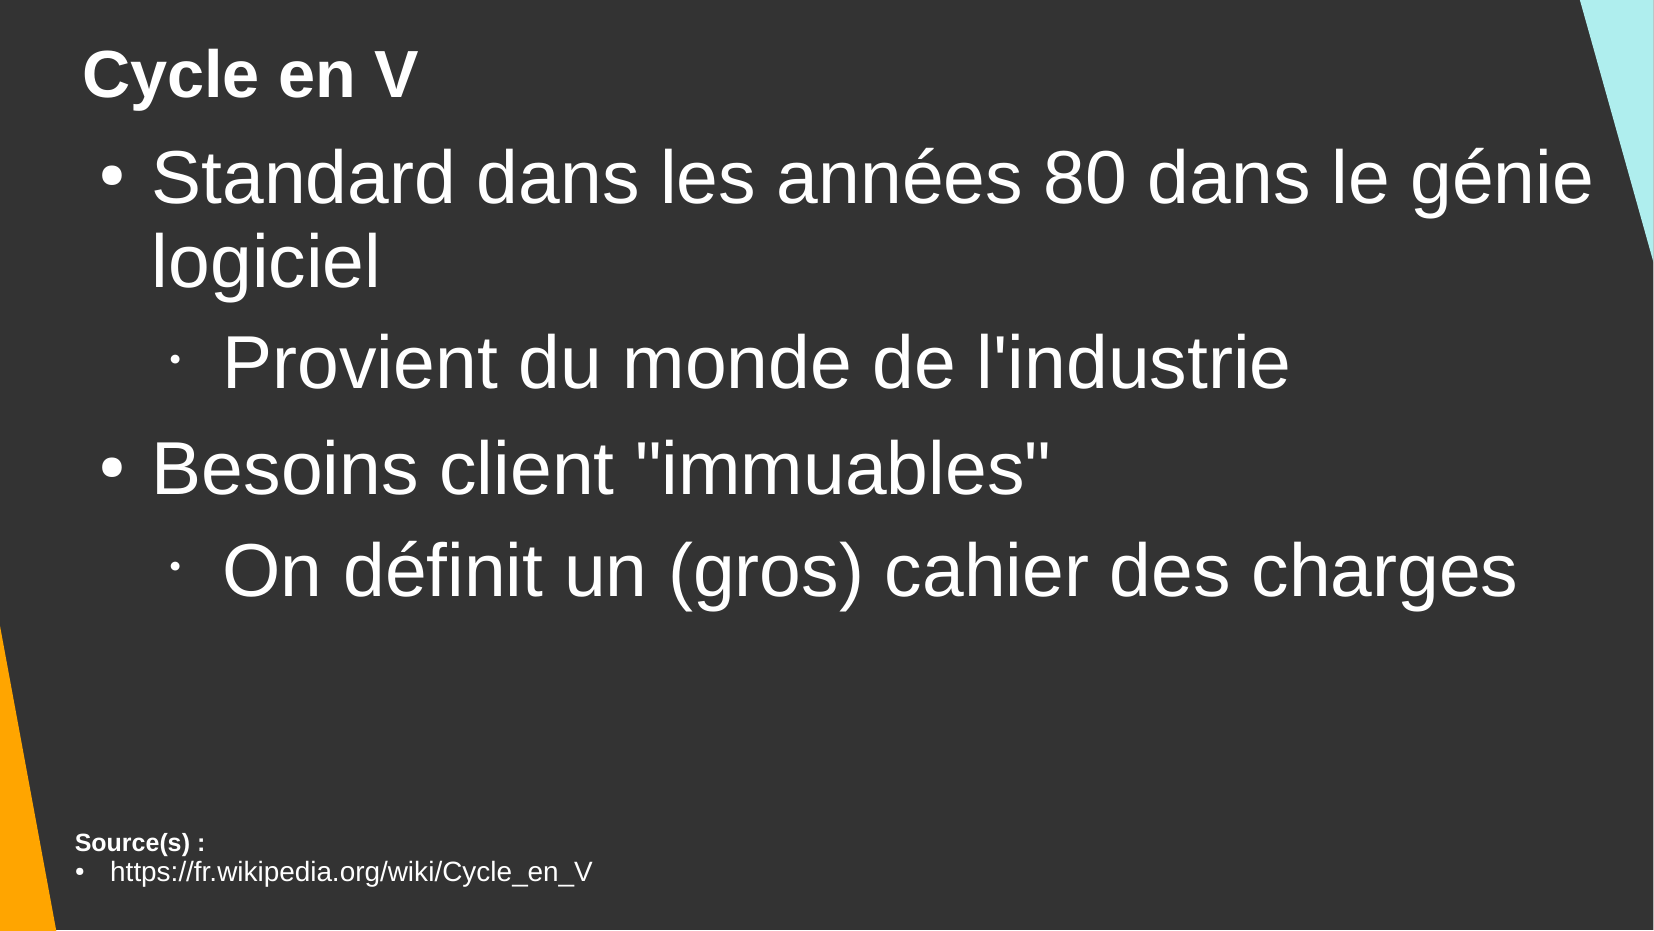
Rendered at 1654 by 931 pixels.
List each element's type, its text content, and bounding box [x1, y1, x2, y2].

text_box [1579, 0, 1654, 265]
title Cycle en V [82, 37, 1571, 122]
list Standard dans les années 80 dans le génie logiciel Provient du monde de l'industrie Besoins client "immuables" On définit un (gros) cahier des charges [80, 135, 1620, 777]
text_box [0, 625, 57, 931]
text_box Source(s) : https://fr.wikipedia.org/wiki/Cycle_en_V [59, 821, 1546, 920]
